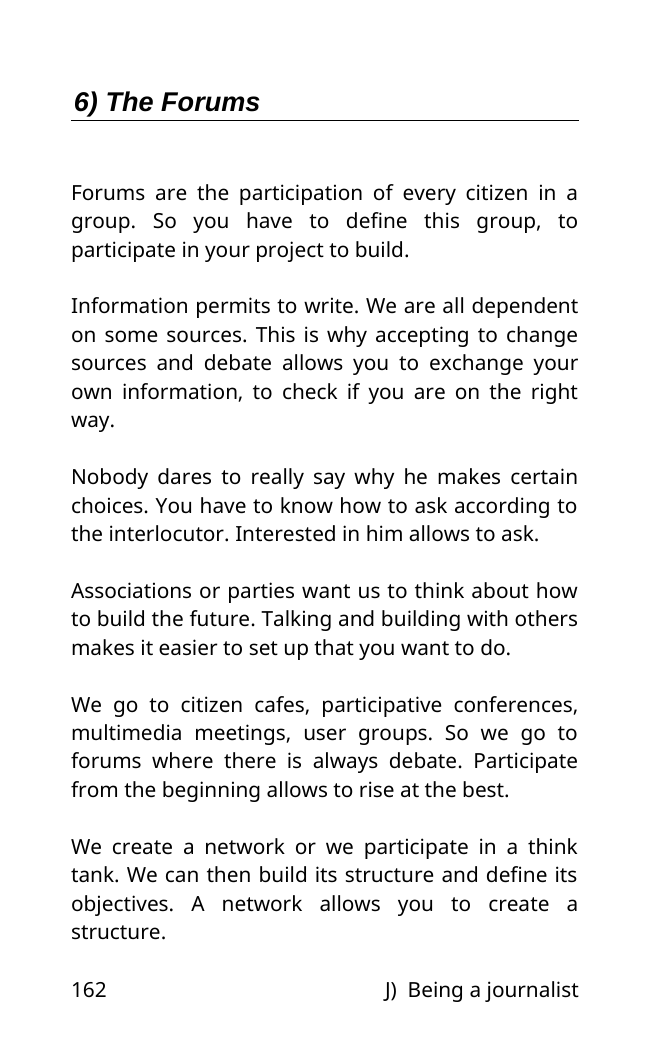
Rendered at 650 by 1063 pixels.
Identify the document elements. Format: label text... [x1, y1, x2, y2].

text We create a network or we participate in a think tank. We can then build its structure and define its objectives. A network allows you to create a structure. [71, 803, 579, 946]
text Forums are the participation of every citizen in a group. So you have to define this group, to participate in your project to build. [71, 121, 579, 263]
text We go to citizen cafes, participative conferences, multimedia meetings, user groups. So we go to forums where there is always debate. Participate from the beginning allows to rise at the best. [71, 661, 579, 803]
text Associations or parties want us to think about how to build the future. Talking and building with others makes it easier to set up that you want to do. [71, 548, 579, 661]
text Information permits to write. We are all dependent on some sources. This is why accepting to change sources and debate allows you to exchange your own information, to check if you are on the right way. [71, 263, 579, 434]
subtitle The Forums [71, 84, 579, 120]
text Nobody dares to really say why he makes certain choices. You have to know how to ask according to the interlocutor. Interested in him allows to ask. [71, 434, 579, 548]
